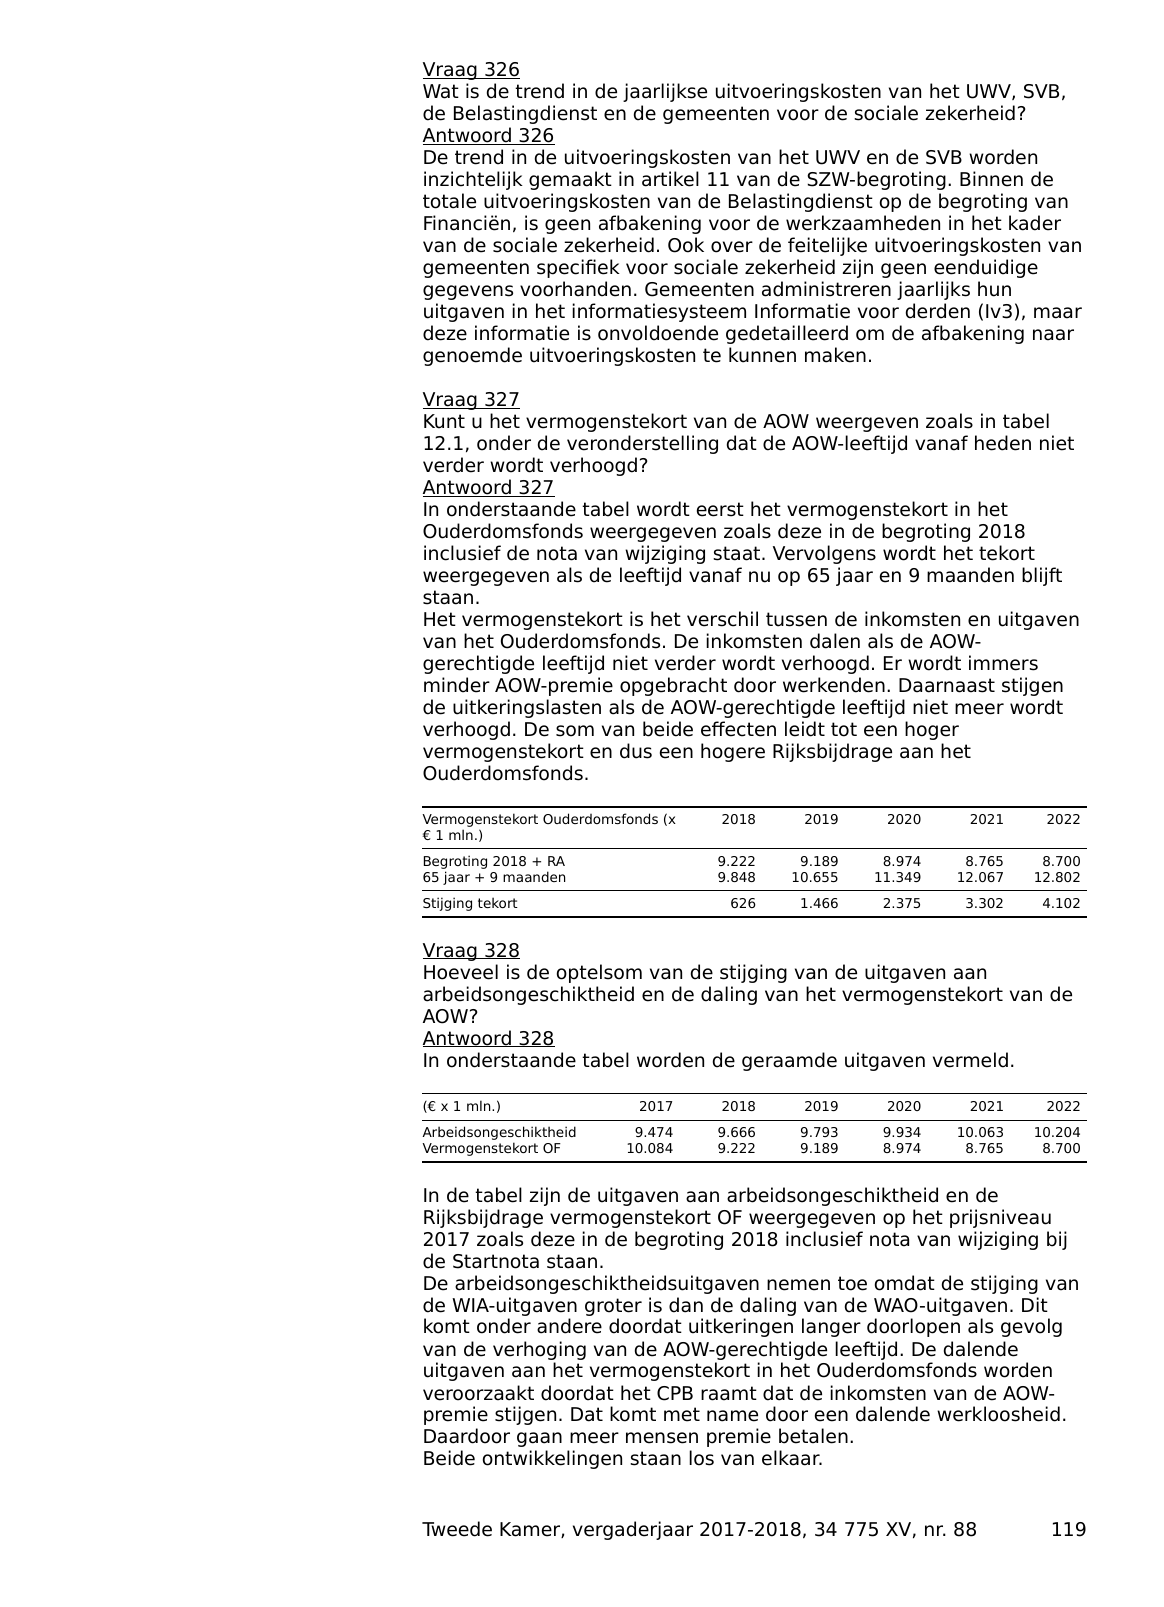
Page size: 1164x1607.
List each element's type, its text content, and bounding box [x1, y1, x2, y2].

text Vraag 326 [422, 59, 1087, 81]
table_cell 11.349 [845, 870, 927, 890]
table_cell 9.222 [679, 849, 762, 870]
table_cell 10.655 [762, 870, 844, 890]
table_header 2020 [845, 808, 927, 848]
table_header 2018 [679, 1094, 762, 1119]
table_cell 8.974 [845, 849, 927, 870]
table_header 2022 [1010, 808, 1087, 848]
table_cell 10.204 [1010, 1121, 1087, 1141]
text In onderstaande tabel wordt eerst het vermogenstekort in het Ouderdomsfonds weergegeven zoals deze in de begroting 2018 inclusief de nota van wijziging staat. Vervolgens wordt het tekort weergegeven als de leeftijd vanaf nu op 65 jaar en 9 maanden blijft staan. [422, 499, 1087, 609]
table_cell 9.666 [679, 1121, 762, 1141]
text De arbeidsongeschiktheidsuitgaven nemen toe omdat de stijging van de WIA-uitgaven groter is dan de daling van de WAO-uitgaven. Dit komt onder andere doordat uitkeringen langer doorlopen als gevolg van de verhoging van de AOW-gerechtigde leeftijd. De dalende uitgaven aan het vermogenstekort in het Ouderdomsfonds worden veroorzaakt doordat het CPB raamt dat de inkomsten van de AOW-premie stijgen. Dat komt met name door een dalende werkloosheid. Daardoor gaan meer mensen premie betalen. [422, 1272, 1087, 1448]
text Antwoord 328 [422, 1027, 1087, 1049]
table_cell Vermogenstekort OF [422, 1141, 596, 1161]
table_header 2021 [927, 808, 1010, 848]
table_cell 2.375 [845, 891, 927, 916]
table_cell 8.765 [927, 1141, 1010, 1161]
text Antwoord 327 [422, 477, 1087, 499]
text De trend in de uitvoeringskosten van het UWV en de SVB worden inzichtelijk gemaakt in artikel 11 van de SZW-begroting. Binnen de totale uitvoeringskosten van de Belastingdienst op de begroting van Financiën, is geen afbakening voor de werkzaamheden in het kader van de sociale zekerheid. Ook over de feitelijke uitvoeringskosten van gemeenten specifiek voor sociale zekerheid zijn geen eenduidige gegevens voorhanden. Gemeenten administreren jaarlijks hun uitgaven in het informatiesysteem Informatie voor derden (Iv3), maar deze informatie is onvoldoende gedetailleerd om de afbakening naar genoemde uitvoeringskosten te kunnen maken. [422, 147, 1087, 367]
table_cell 3.302 [927, 891, 1010, 916]
table_header 2019 [762, 808, 844, 848]
text Vraag 327 [422, 389, 1087, 411]
table_cell 10.063 [927, 1121, 1010, 1141]
table_header 2018 [679, 808, 762, 848]
text Wat is de trend in de jaarlijkse uitvoeringskosten van het UWV, SVB, de Belastingdienst en de gemeenten voor de sociale zekerheid? [422, 81, 1087, 125]
table_cell 9.222 [679, 1141, 762, 1161]
text In onderstaande tabel worden de geraamde uitgaven vermeld. [422, 1049, 1087, 1071]
table_cell 9.189 [762, 849, 844, 870]
table_cell 10.084 [596, 1141, 679, 1161]
text In de tabel zijn de uitgaven aan arbeidsongeschiktheid en de Rijksbijdrage vermogenstekort OF weergegeven op het prijsniveau 2017 zoals deze in de begroting 2018 inclusief nota van wijziging bij de Startnota staan. [422, 1184, 1087, 1272]
table_header 2017 [596, 1094, 679, 1119]
table_cell 8.700 [1010, 1141, 1087, 1161]
table_header 2021 [927, 1094, 1010, 1119]
table_cell 12.802 [1010, 870, 1087, 890]
text Vraag 328 [422, 939, 1087, 962]
table_header 2020 [845, 1094, 927, 1119]
table_cell 9.848 [679, 870, 762, 890]
text Kunt u het vermogenstekort van de AOW weergeven zoals in tabel 12.1, onder de veronderstelling dat de AOW-leeftijd vanaf heden niet verder wordt verhoogd? [422, 411, 1087, 477]
table_cell 8.700 [1010, 849, 1087, 870]
table_header (€ x 1 mln.) [422, 1094, 596, 1119]
table_cell 12.067 [927, 870, 1010, 890]
table_cell 9.934 [845, 1121, 927, 1141]
table_header 2019 [762, 1094, 844, 1119]
text Antwoord 326 [422, 125, 1087, 147]
table_cell 626 [679, 891, 762, 916]
table_cell 4.102 [1010, 891, 1087, 916]
table_header Vermogenstekort Ouderdomsfonds (x € 1 mln.) [422, 808, 679, 848]
text Beide ontwikkelingen staan los van elkaar. [422, 1448, 1087, 1470]
text Het vermogenstekort is het verschil tussen de inkomsten en uitgaven van het Ouderdomsfonds. De inkomsten dalen als de AOW-gerechtigde leeftijd niet verder wordt verhoogd. Er wordt immers minder AOW-premie opgebracht door werkenden. Daarnaast stijgen de uitkeringslasten als de AOW-gerechtigde leeftijd niet meer wordt verhoogd. De som van beide effecten leidt tot een hoger vermogenstekort en dus een hogere Rijksbijdrage aan het Ouderdomsfonds. [422, 609, 1087, 784]
table_cell 8.974 [845, 1141, 927, 1161]
table_cell 9.793 [762, 1121, 844, 1141]
table_cell 65 jaar + 9 maanden [422, 870, 679, 890]
table_cell Begroting 2018 + RA [422, 849, 679, 870]
table_cell 9.474 [596, 1121, 679, 1141]
text Hoeveel is de optelsom van de stijging van de uitgaven aan arbeidsongeschiktheid en de daling van het vermogenstekort van de AOW? [422, 962, 1087, 1027]
table_cell 9.189 [762, 1141, 844, 1161]
table_header 2022 [1010, 1094, 1087, 1119]
table_cell Arbeidsongeschiktheid [422, 1121, 596, 1141]
table_cell 8.765 [927, 849, 1010, 870]
table_cell Stijging tekort [422, 891, 679, 916]
table_cell 1.466 [762, 891, 844, 916]
